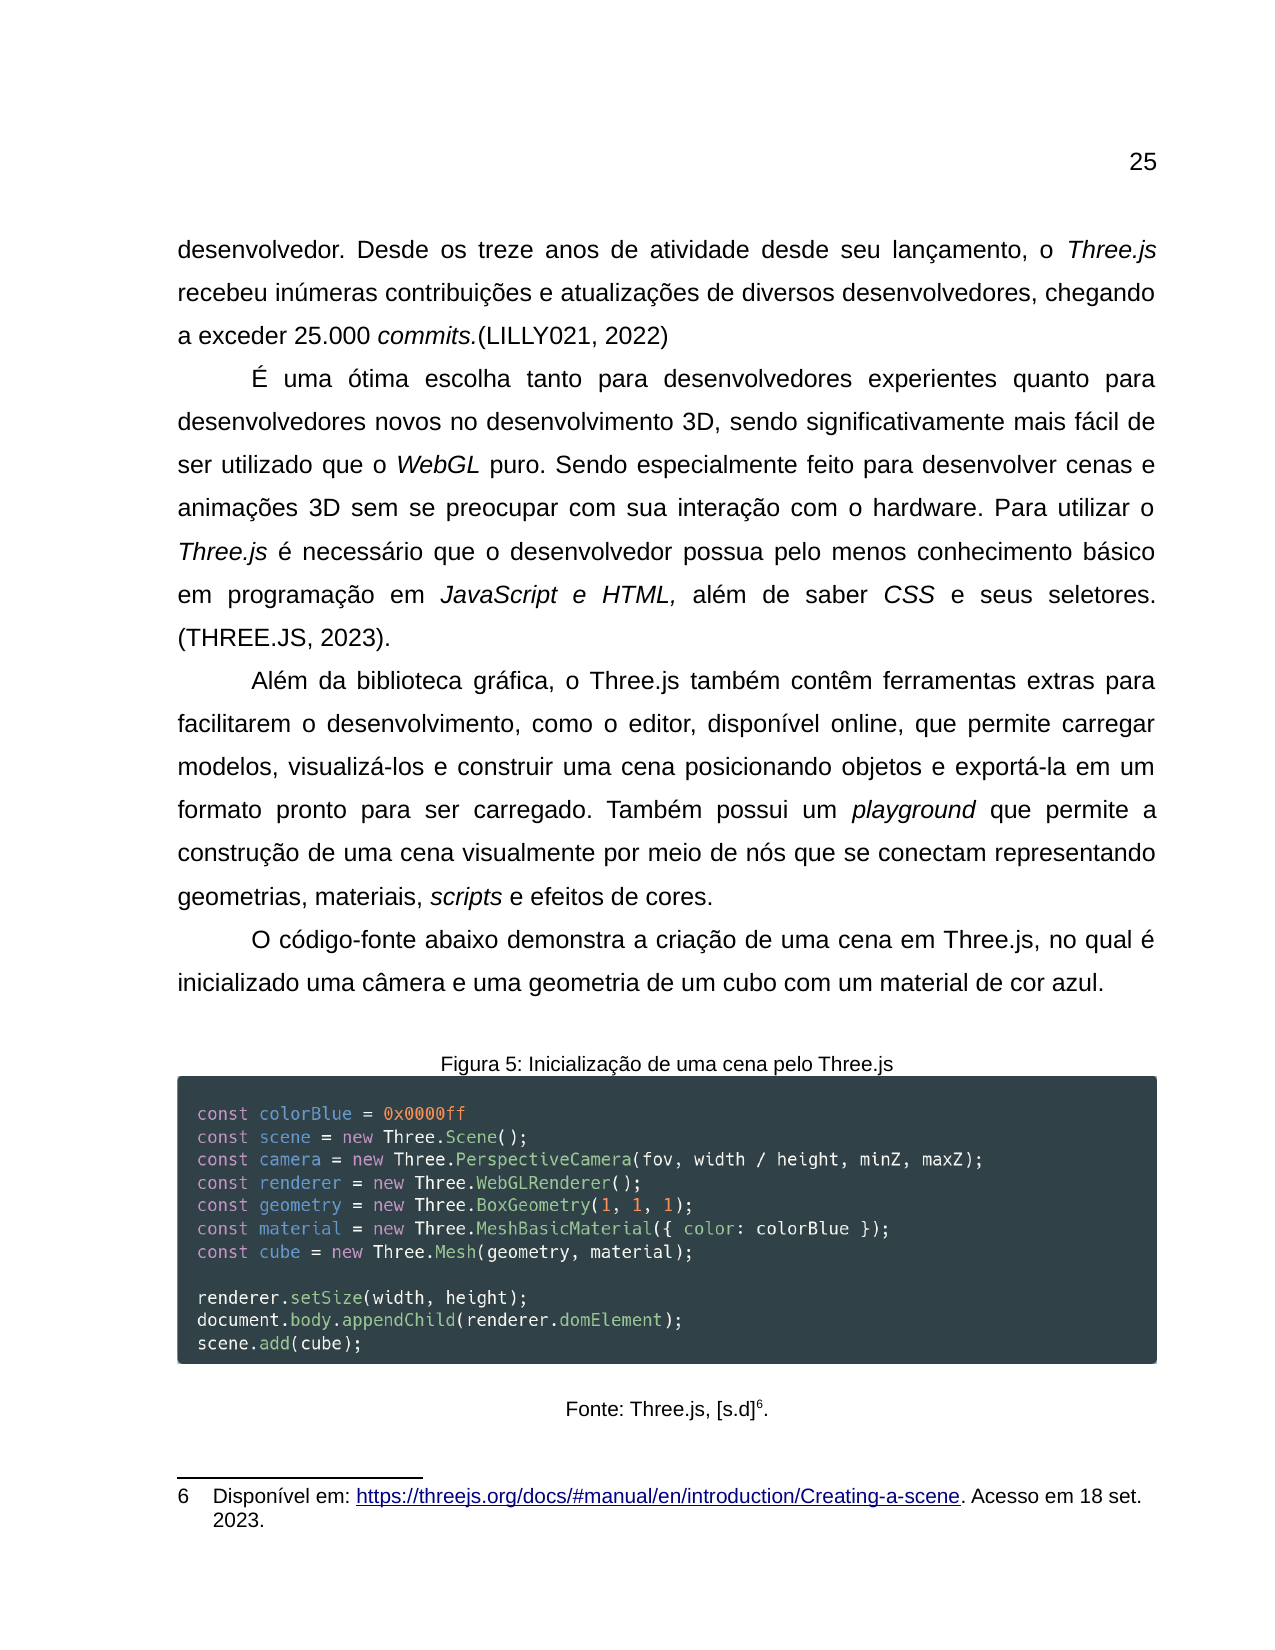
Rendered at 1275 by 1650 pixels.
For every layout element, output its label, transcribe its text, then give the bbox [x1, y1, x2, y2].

text desenvolvedor. Desde os treze anos de atividade desde seu lançamento, o Three.js recebeu inúmeras contribuições e atualizações de diversos desenvolvedores, chegando a exceder 25.000 commits.(LILLY021, 2022) [177, 235, 1157, 350]
text Figura 5: Inicialização de uma cena pelo Three.js [177, 1052, 1157, 1076]
text O código-fonte abaixo demonstra a criação de uma cena em Three.js, no qual é inicializado uma câmera e uma geometria de um cubo com um material de cor azul. [177, 925, 1157, 997]
text Fonte: Three.js, [s.d]. [177, 1397, 1157, 1421]
picture [177, 1076, 1157, 1364]
text Além da biblioteca gráfica, o Three.js também contêm ferramentas extras para facilitarem o desenvolvimento, como o editor, disponível online, que permite carregar modelos, visualizá-los e construir uma cena posicionando objetos e exportá-la em um formato pronto para ser carregado. Também possui um playground que permite a construção de uma cena visualmente por meio de nós que se conectam representando geometrias, materiais, scripts e efeitos de cores. [177, 666, 1157, 910]
text Disponível em: https://threejs.org/docs/#manual/en/introduction/Creating-a-scene. Acesso em 18 set. 2023. [177, 1484, 1157, 1532]
text É uma ótima escolha tanto para desenvolvedores experientes quanto para desenvolvedores novos no desenvolvimento 3D, sendo significativamente mais fácil de ser utilizado que o WebGL puro. Sendo especialmente feito para desenvolver cenas e animações 3D sem se preocupar com sua interação com o hardware. Para utilizar o Three.js é necessário que o desenvolvedor possua pelo menos conhecimento básico em programação em JavaScript e HTML, além de saber CSS e seus seletores. (THREE.JS, 2023). [177, 364, 1157, 652]
